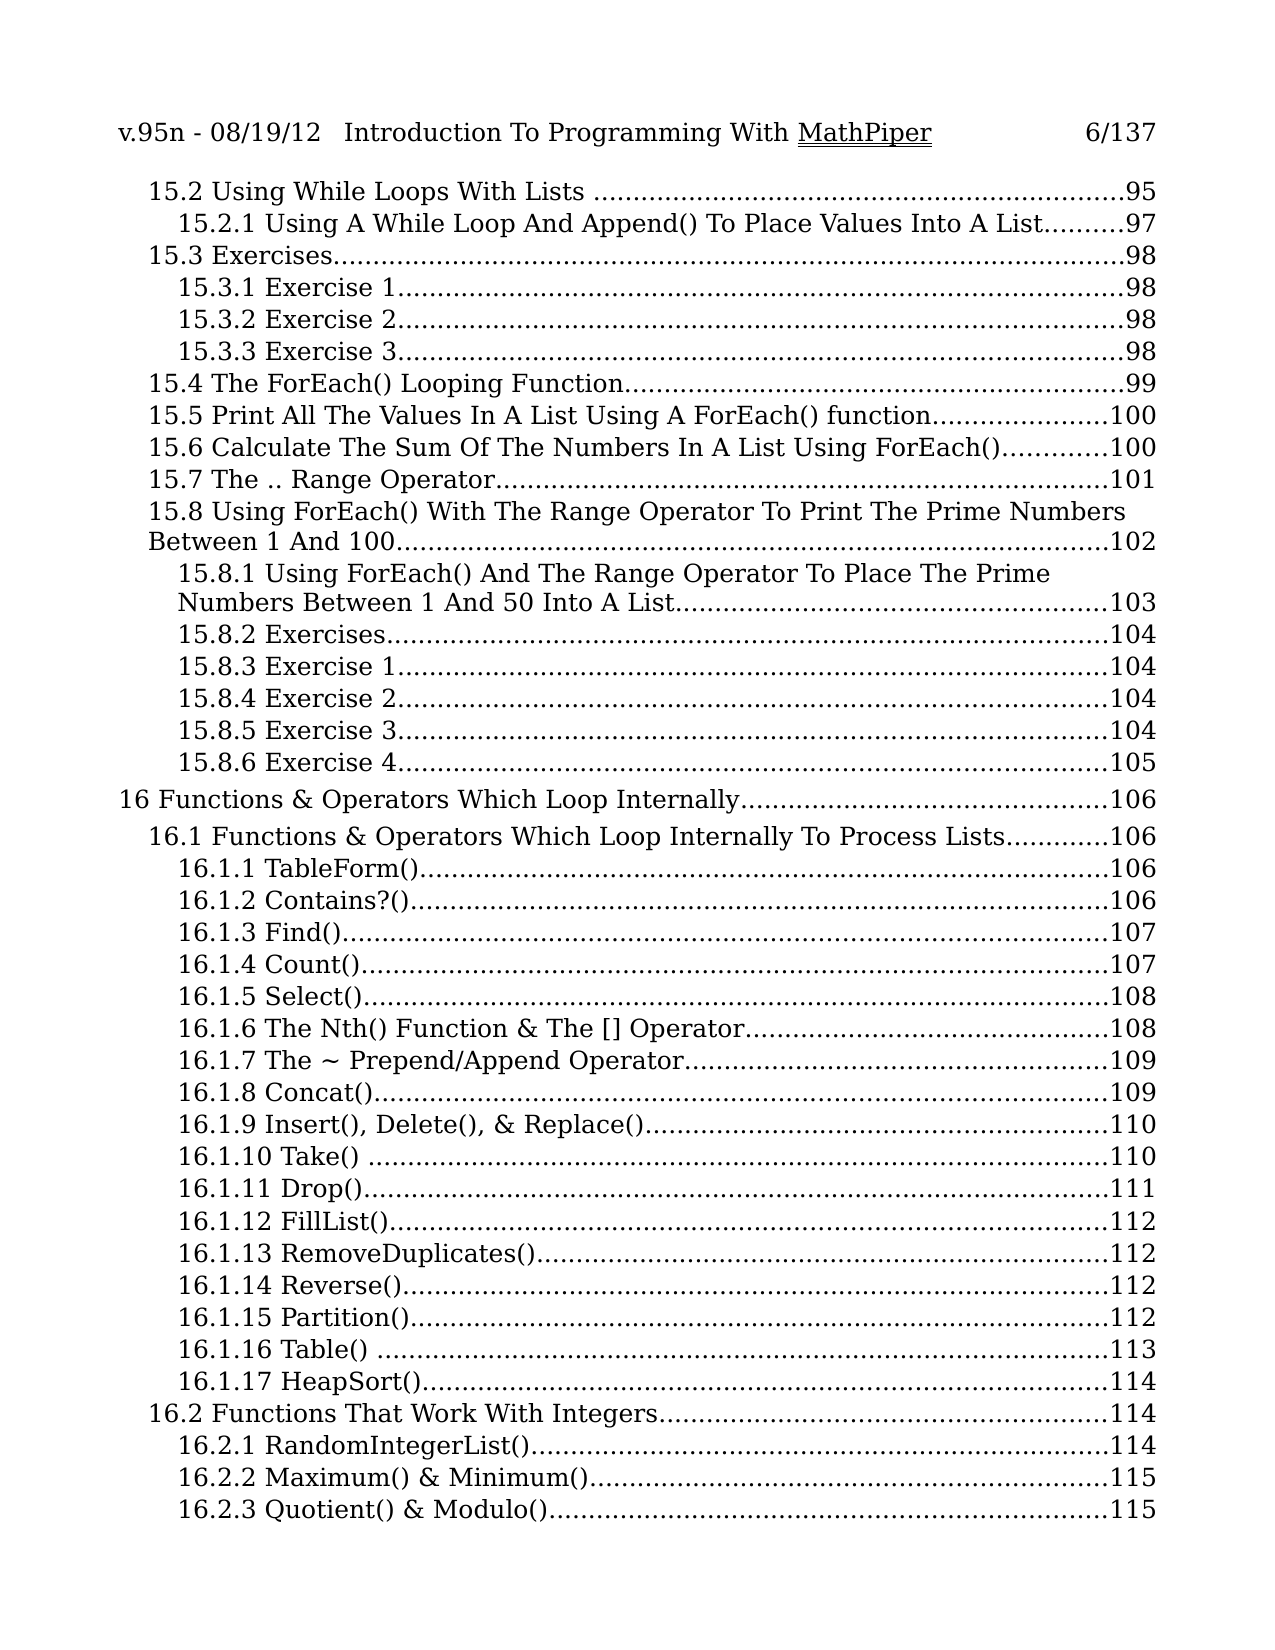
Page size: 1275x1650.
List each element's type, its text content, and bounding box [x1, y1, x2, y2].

text 16.2.2 Maximum() & Minimum() 115 [177, 1463, 1157, 1493]
text 16.2.3 Quotient() & Modulo() 115 [177, 1496, 1157, 1525]
text 16.1.17 HeapSort() 114 [177, 1367, 1157, 1396]
text 16.1 Functions & Operators Which Loop Internally To Process Lists 106 [148, 822, 1157, 851]
text 15.8 Using ForEach() With The Range Operator To Print The Prime Numbers Between 1 And 100 102 [148, 498, 1157, 556]
text 16.1.6 The Nth() Function & The [] Operator 108 [177, 1014, 1157, 1043]
text 15.3.1 Exercise 1 98 [177, 273, 1157, 302]
text 16.1.14 Reverse() 112 [177, 1271, 1157, 1300]
text 15.8.5 Exercise 3 104 [177, 716, 1157, 746]
text 16 Functions & Operators Which Loop Internally 106 [118, 785, 1157, 814]
text 16.1.13 RemoveDuplicates() 112 [177, 1239, 1157, 1268]
text 15.5 Print All The Values In A List Using A ForEach() function 100 [148, 401, 1157, 431]
text 15.7 The .. Range Operator 101 [148, 466, 1157, 495]
text 16.1.11 Drop() 111 [177, 1175, 1157, 1204]
text 16.1.1 TableForm() 106 [177, 854, 1157, 883]
text 16.2.1 RandomIntegerList() 114 [177, 1431, 1157, 1461]
text 16.1.3 Find() 107 [177, 918, 1157, 947]
text 15.3.3 Exercise 3 98 [177, 337, 1157, 366]
text 15.8.1 Using ForEach() And The Range Operator To Place The Prime Numbers Between 1 And 50 Into A List 103 [177, 559, 1157, 617]
text 16.1.12 FillList() 112 [177, 1207, 1157, 1236]
text 16.1.4 Count() 107 [177, 950, 1157, 979]
text 15.4 The ForEach() Looping Function 99 [148, 369, 1157, 398]
text 15.2.1 Using A While Loop And Append() To Place Values Into A List 97 [177, 209, 1157, 238]
text 16.1.15 Partition() 112 [177, 1303, 1157, 1332]
text 16.1.16 Table() 113 [177, 1335, 1157, 1364]
text 15.6 Calculate The Sum Of The Numbers In A List Using ForEach() 100 [148, 433, 1157, 463]
text 15.3.2 Exercise 2 98 [177, 305, 1157, 334]
text 15.8.3 Exercise 1 104 [177, 652, 1157, 681]
text 15.8.2 Exercises 104 [177, 620, 1157, 649]
text 15.8.4 Exercise 2 104 [177, 684, 1157, 713]
text 15.8.6 Exercise 4 105 [177, 748, 1157, 778]
text 16.1.5 Select() 108 [177, 982, 1157, 1011]
text 15.2 Using While Loops With Lists 95 [148, 177, 1157, 206]
text 16.1.9 Insert(), Delete(), & Replace() 110 [177, 1111, 1157, 1140]
text 16.1.7 The ~ Prepend/Append Operator 109 [177, 1046, 1157, 1076]
text 15.3 Exercises 98 [148, 241, 1157, 270]
text 16.1.2 Contains?() 106 [177, 886, 1157, 915]
text 16.1.8 Concat() 109 [177, 1078, 1157, 1108]
text 16.2 Functions That Work With Integers 114 [148, 1399, 1157, 1428]
text 16.1.10 Take() 110 [177, 1143, 1157, 1172]
